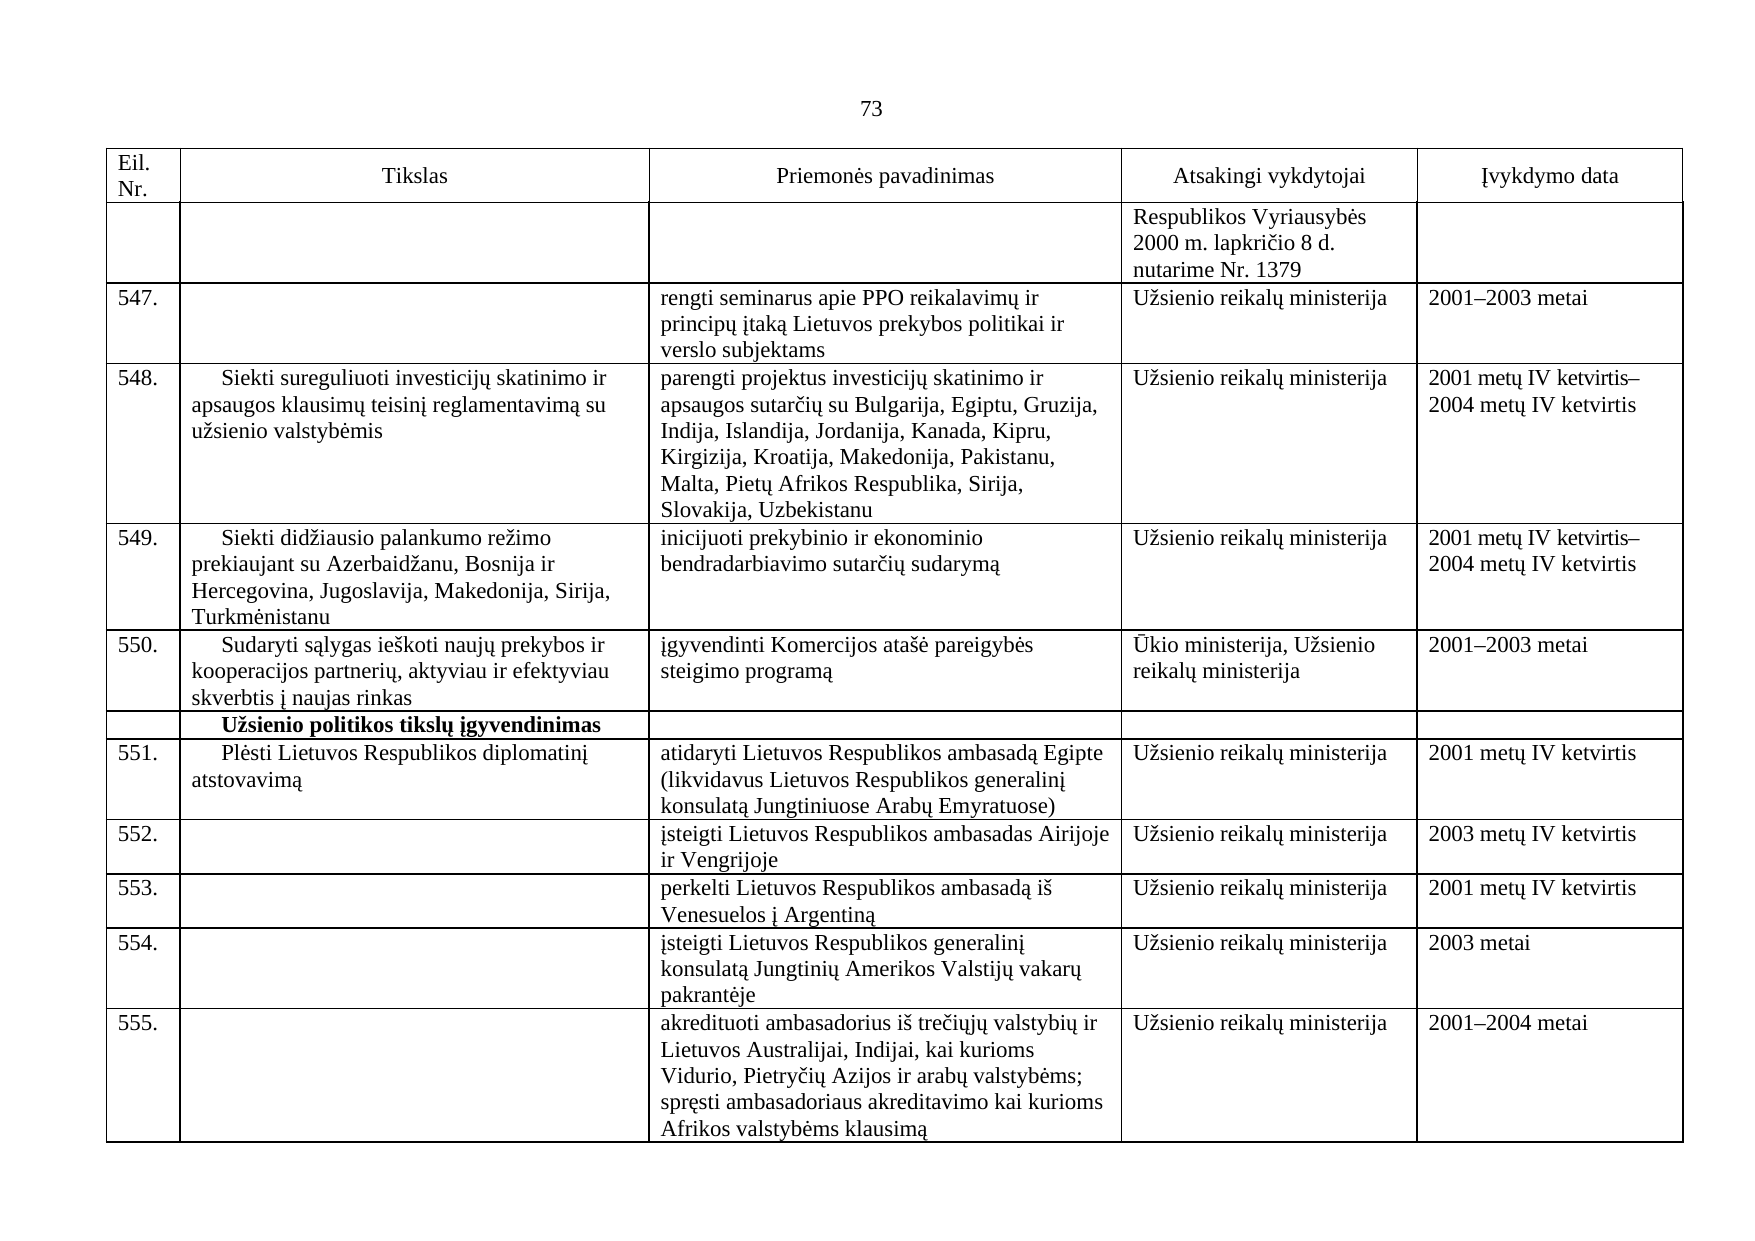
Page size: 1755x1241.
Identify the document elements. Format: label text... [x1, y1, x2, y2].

table_cell 2001–2003 metai [1418, 284, 1682, 363]
table_cell [107, 1009, 179, 1141]
table_cell [181, 1009, 648, 1141]
table_cell [1122, 712, 1416, 738]
table_cell [1418, 712, 1682, 738]
table_cell [107, 203, 179, 282]
table_header Tikslas [181, 149, 649, 201]
table_cell atidaryti Lietuvos Respublikos ambasadą Egipte (likvidavus Lietuvos Respublikos generalinį konsulatą Jungtiniuose Arabų Emyratuose) [650, 740, 1121, 818]
table_cell įsteigti Lietuvos Respublikos generalinį konsulatą Jungtinių Amerikos Valstijų vakarų pakrantėje [650, 929, 1121, 1008]
table_cell perkelti Lietuvos Respublikos ambasadą iš Venesuelos į Argentiną [650, 875, 1121, 927]
table_cell 2003 metai [1418, 929, 1682, 1008]
table_cell parengti projektus investicijų skatinimo ir apsaugos sutarčių su Bulgarija, Egiptu, Gruzija, Indija, Islandija, Jordanija, Kanada, Kipru, Kirgizija, Kroatija, Makedonija, Pakistanu, Malta, Pietų Afrikos Respublika, Sirija, Slovakija, Uzbekistanu [650, 364, 1121, 522]
table_cell [650, 712, 1121, 738]
table_cell [1418, 203, 1682, 282]
table_cell [107, 284, 179, 363]
table_cell rengti seminarus apie PPO reikalavimų ir principų įtaką Lietuvos prekybos politikai ir verslo subjektams [650, 284, 1121, 363]
table_cell Užsienio reikalų ministerija [1122, 820, 1416, 873]
table_cell Užsienio reikalų ministerija [1122, 875, 1416, 927]
table_cell Užsienio reikalų ministerija [1122, 1009, 1416, 1141]
table_cell 2001 metų IV ketvirtis–2004 metų IV ketvirtis [1418, 524, 1682, 629]
table_cell [107, 740, 179, 818]
table_cell [107, 364, 179, 522]
table_cell įsteigti Lietuvos Respublikos ambasadas Airijoje ir Vengrijoje [650, 820, 1121, 873]
table_cell Respublikos Vyriausybės 2000 m. lapkričio 8 d. nutarime Nr. 1379 [1122, 203, 1416, 282]
table_cell Sudaryti sąlygas ieškoti naujų prekybos ir kooperacijos partnerių, aktyviau ir efektyviau skverbtis į naujas rinkas [181, 631, 648, 710]
table_cell Užsienio reikalų ministerija [1122, 284, 1416, 363]
table_cell akredituoti ambasadorius iš trečiųjų valstybių ir Lietuvos Australijai, Indijai, kai kurioms Vidurio, Pietryčių Azijos ir arabų valstybėms; spręsti ambasadoriaus akreditavimo kai kurioms Afrikos valstybėms klausimą [650, 1009, 1121, 1141]
table_cell inicijuoti prekybinio ir ekonominio bendradarbiavimo sutarčių sudarymą [650, 524, 1121, 629]
table_cell Siekti didžiausio palankumo režimo prekiaujant su Azerbaidžanu, Bosnija ir Hercegovina, Jugoslavija, Makedonija, Sirija, Turkmėnistanu [181, 524, 648, 629]
table_cell 2001 metų IV ketvirtis [1418, 875, 1682, 927]
table_cell Ūkio ministerija, Užsienio reikalų ministerija [1122, 631, 1416, 710]
table_cell [107, 631, 179, 710]
table_cell Užsienio politikos tikslų įgyvendinimas [181, 712, 648, 738]
table_cell 2001–2004 metai [1418, 1009, 1682, 1141]
table_header Eil. Nr. [107, 149, 180, 201]
table_cell Užsienio reikalų ministerija [1122, 740, 1416, 818]
table_cell įgyvendinti Komercijos atašė pareigybės steigimo programą [650, 631, 1121, 710]
table_cell Užsienio reikalų ministerija [1122, 524, 1416, 629]
table_cell 2003 metų IV ketvirtis [1418, 820, 1682, 873]
table_cell [107, 820, 179, 873]
table_cell Užsienio reikalų ministerija [1122, 929, 1416, 1008]
table_header Atsakingi vykdytojai [1122, 149, 1417, 201]
table_cell [181, 203, 648, 282]
table_cell [107, 524, 179, 629]
table_cell [181, 929, 648, 1008]
table_cell [107, 929, 179, 1008]
table_cell [107, 712, 179, 738]
table_cell [107, 875, 179, 927]
table_cell Siekti sureguliuoti investicijų skatinimo ir apsaugos klausimų teisinį reglamentavimą su užsienio valstybėmis [181, 364, 648, 522]
table_cell Plėsti Lietuvos Respublikos diplomatinį atstovavimą [181, 740, 648, 818]
table_cell Užsienio reikalų ministerija [1122, 364, 1416, 522]
table_cell [181, 284, 648, 363]
table_cell [181, 875, 648, 927]
table_cell [650, 203, 1121, 282]
table_cell 2001 metų IV ketvirtis–2004 metų IV ketvirtis [1418, 364, 1682, 522]
table_cell 2001–2003 metai [1418, 631, 1682, 710]
table_header Priemonės pavadinimas [650, 149, 1121, 201]
table_cell 2001 metų IV ketvirtis [1418, 740, 1682, 818]
table_cell [181, 820, 648, 873]
table_header Įvykdymo data [1418, 149, 1682, 201]
